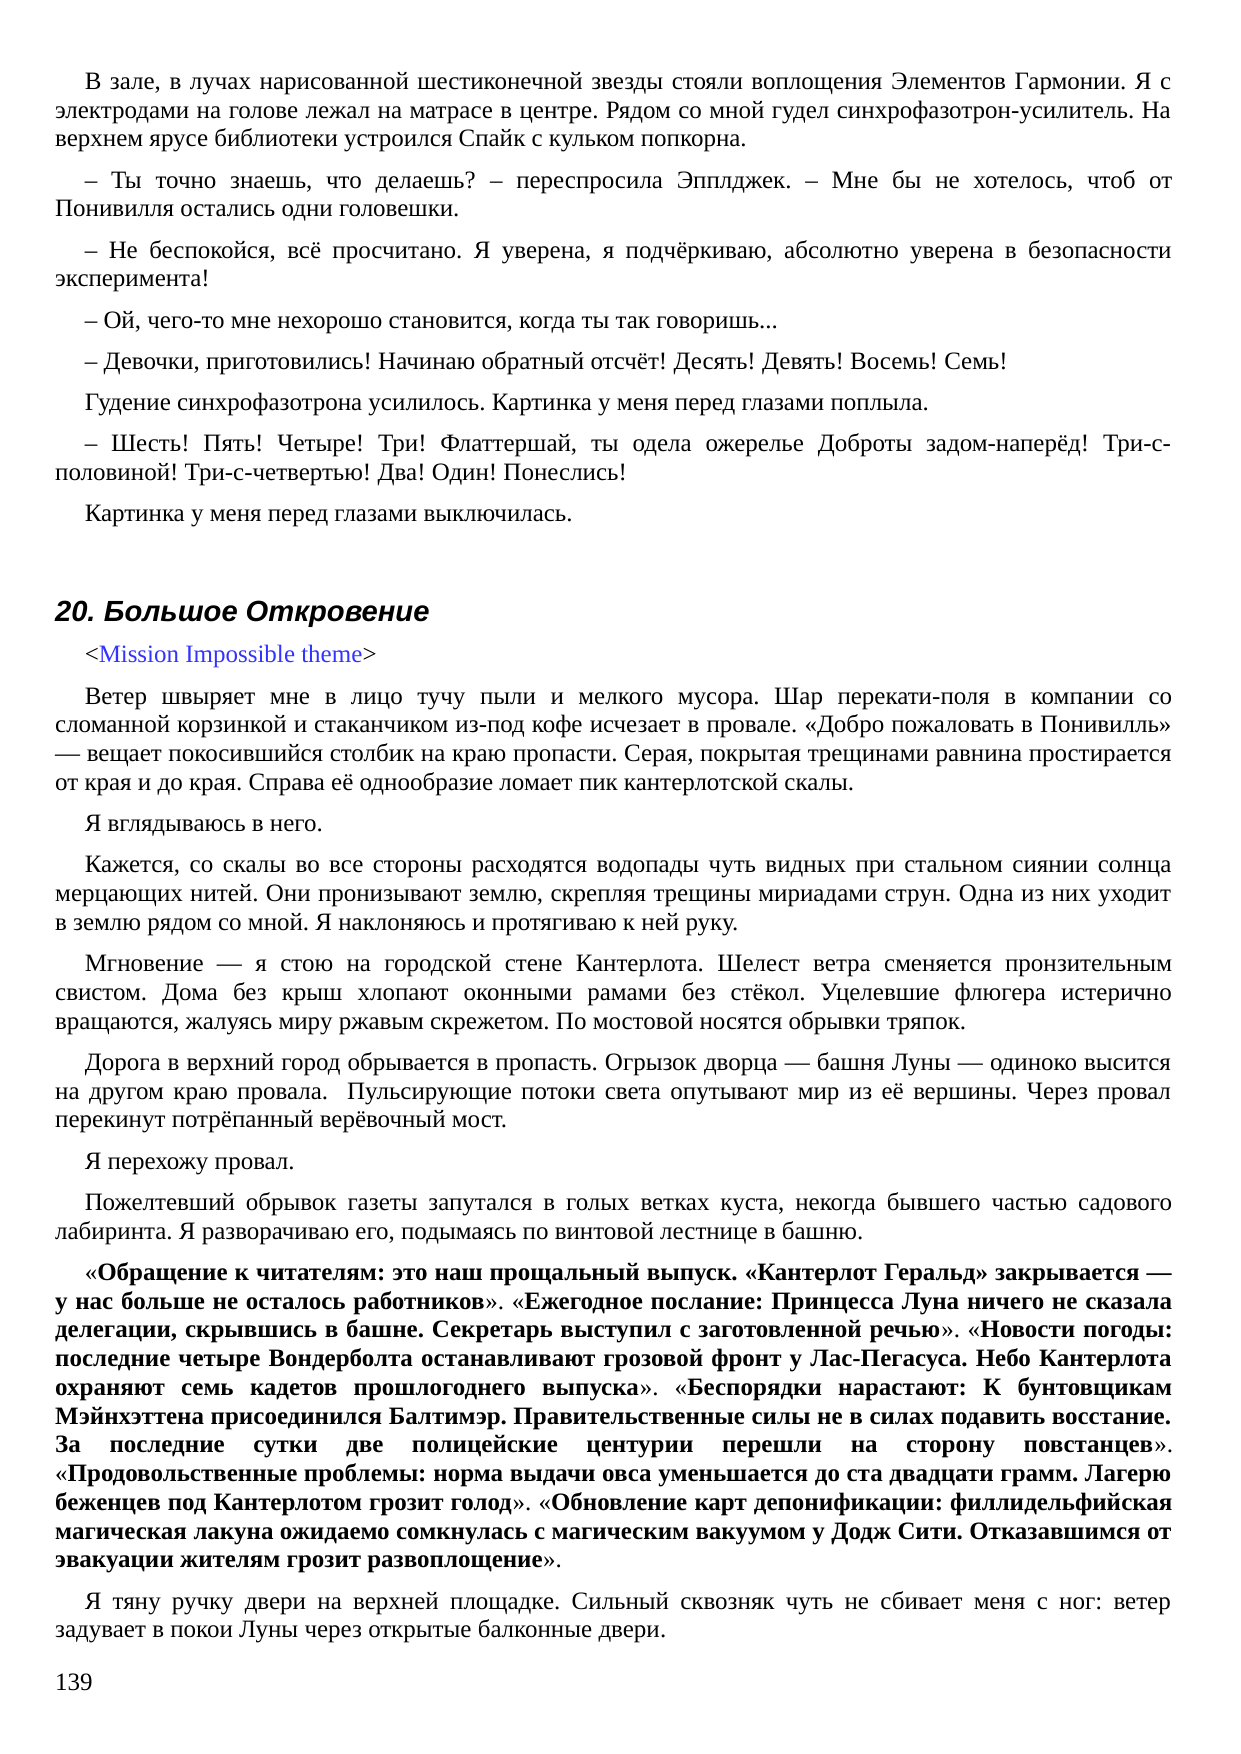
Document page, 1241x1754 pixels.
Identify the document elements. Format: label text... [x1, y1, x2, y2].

text – Ой, чего-то мне нехорошо становится, когда ты так говоришь... [55, 305, 1173, 333]
text Мгновение — я стою на городской стене Кантерлота. Шелест ветра сменяется пронзительным свистом. Дома без крыш хлопают оконными рамами без стёкол. Уцелевшие флюгера истерично вращаются, жалуясь миру ржавым скрежетом. По мостовой носятся обрывки тряпок. [55, 948, 1173, 1034]
text Я перехожу провал. [55, 1146, 1173, 1174]
text В зале, в лучах нарисованной шестиконечной звезды стояли воплощения Элементов Гармонии. Я с электродами на голове лежал на матрасе в центре. Рядом со мной гудел синхрофазотрон-усилитель. На верхнем ярусе библиотеки устроился Спайк с кульком попкорна. [55, 66, 1173, 152]
text – Не беспокойся, всё просчитано. Я уверена, я подчёркиваю, абсолютно уверена в безопасности эксперимента! [55, 235, 1173, 292]
text Картинка у меня перед глазами выключилась. [55, 498, 1173, 527]
subtitle 20. Большое Откровение [55, 593, 1173, 627]
text Дорога в верхний город обрывается в пропасть. Огрызок дворца — башня Луны — одиноко высится на другом краю провала. Пульсирующие потоки света опутывают мир из её вершины. Через провал перекинут потрёпанный верёвочный мост. [55, 1047, 1173, 1133]
text – Шесть! Пять! Четыре! Три! Флаттершай, ты одела ожерелье Доброты задом-наперёд! Три-с-половиной! Три-с-четвертью! Два! Один! Понеслись! [55, 428, 1173, 486]
text Я вглядываюсь в него. [55, 808, 1173, 837]
text Гудение синхрофазотрона усилилось. Картинка у меня перед глазами поплыла. [55, 387, 1173, 416]
text Ветер швыряет мне в лицо тучу пыли и мелкого мусора. Шар перекати-поля в компании со сломанной корзинкой и стаканчиком из-под кофе исчезает в провале. «Добро пожаловать в Понивилль» — вещает покосившийся столбик на краю пропасти. Серая, покрытая трещинами равнина простирается от края и до края. Справа её однообразие ломает пик кантерлотской скалы. [55, 681, 1173, 796]
text – Девочки, приготовились! Начинаю обратный отсчёт! Десять! Девять! Восемь! Семь! [55, 346, 1173, 375]
text «Обращение к читателям: это наш прощальный выпуск. «Кантерлот Геральд» закрывается — у нас больше не осталось работников». «Ежегодное послание: Принцесса Луна ничего не сказала делегации, скрывшись в башне. Секретарь выступил с заготовленной речью». «Новости погоды: последние четыре Вондерболта останавливают грозовой фронт у Лас-Пегасуса. Небо Кантерлота охраняют семь кадетов прошлогоднего выпуска». «Беспорядки нарастают: К бунтовщикам Мэйнхэттена присоединился Балтимэр. Правительственные силы не в силах подавить восстание. За последние сутки две полицейские центурии перешли на сторону повстанцев». «Продовольственные проблемы: норма выдачи овса уменьшается до ста двадцати грамм. Лагерю беженцев под Кантерлотом грозит голод». «Обновление карт депонификации: филлидельфийская магическая лакуна ожидаемо сомкнулась с магическим вакуумом у Додж Сити. Отказавшимся от эвакуации жителям грозит развоплощение». [55, 1257, 1173, 1573]
text – Ты точно знаешь, что делаешь? – переспросила Эпплджек. – Мне бы не хотелось, чтоб от Понивилля остались одни головешки. [55, 165, 1173, 222]
text <Mission Impossible theme> [55, 639, 1173, 668]
text Кажется, со скалы во все стороны расходятся водопады чуть видных при стальном сиянии солнца мерцающих нитей. Они пронизывают землю, скрепляя трещины мириадами струн. Одна из них уходит в землю рядом со мной. Я наклоняюсь и протягиваю к ней руку. [55, 849, 1173, 936]
text Я тяну ручку двери на верхней площадке. Сильный сквозняк чуть не сбивает меня с ног: ветер задувает в покои Луны через открытые балконные двери. [55, 1586, 1173, 1643]
text Пожелтевший обрывок газеты запутался в голых ветках куста, некогда бывшего частью садового лабиринта. Я разворачиваю его, подымаясь по винтовой лестнице в башню. [55, 1187, 1173, 1244]
